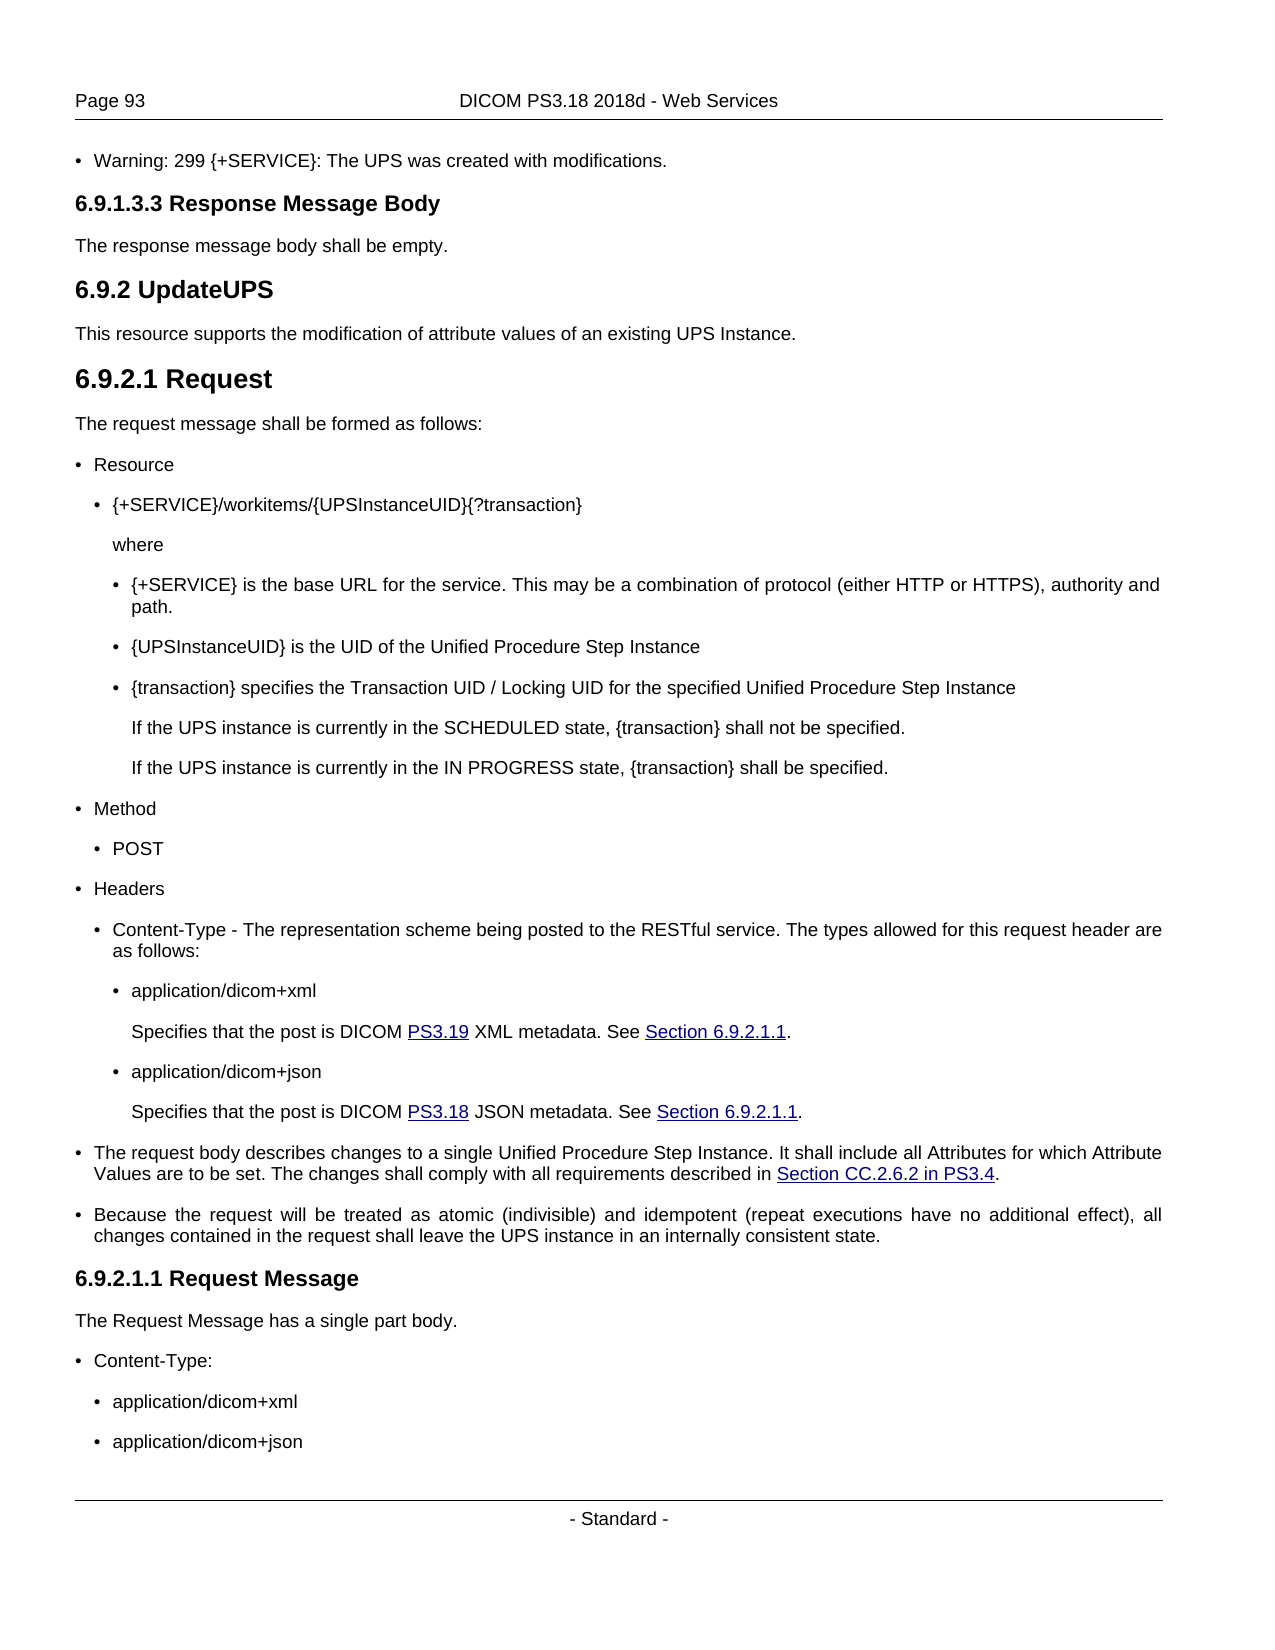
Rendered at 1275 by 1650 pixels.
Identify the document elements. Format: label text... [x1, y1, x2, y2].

list application/dicom+json [112, 1061, 1162, 1082]
text 6.9.1.3.3 Response Message Body [75, 190, 1162, 216]
list Resource [75, 453, 1162, 475]
list {transaction} specifies the Transaction UID / Locking UID for the specified Unified Procedure Step Instance [112, 676, 1162, 698]
list {UPSInstanceUID} is the UID of the Unified Procedure Step Instance [112, 636, 1162, 658]
list If the UPS instance is currently in the IN PROGRESS state, {transaction} shall be specified. [112, 757, 1162, 779]
list Method [75, 797, 1162, 819]
list If the UPS instance is currently in the SCHEDULED state, {transaction} shall not be specified. [112, 717, 1162, 738]
text The request message shall be formed as follows: [75, 413, 1162, 434]
list Content-Type: [75, 1350, 1162, 1372]
text 6.9.2.1.1 Request Message [75, 1265, 1162, 1291]
list The request body describes changes to a single Unified Procedure Step Instance. It shall include all Attributes for which Attribute Values are to be set. The changes shall comply with all requirements described in Section CC.2.6.2 in PS3.4. [75, 1141, 1162, 1184]
list application/dicom+xml [94, 1390, 1162, 1412]
list {+SERVICE}/workitems/{UPSInstanceUID}{?transaction} [94, 494, 1162, 515]
list application/dicom+json [94, 1431, 1162, 1452]
list Content-Type - The representation scheme being posted to the RESTful service. The types allowed for this request header are as follows: [94, 918, 1162, 961]
list Specifies that the post is DICOM PS3.18 JSON metadata. See Section 6.9.2.1.1. [112, 1101, 1162, 1123]
list Warning: 299 {+SERVICE}: The UPS was created with modifications. [75, 150, 1162, 172]
list where [94, 534, 1162, 556]
list application/dicom+xml [112, 980, 1162, 1002]
list POST [94, 838, 1162, 859]
list Because the request will be treated as atomic (indivisible) and idempotent (repeat executions have no additional effect), all changes contained in the request shall leave the UPS instance in an internally consistent state. [75, 1203, 1162, 1246]
text The response message body shall be empty. [75, 235, 1162, 256]
text The Request Message has a single part body. [75, 1310, 1162, 1331]
text This resource supports the modification of attribute values of an existing UPS Instance. [75, 323, 1162, 344]
list Specifies that the post is DICOM PS3.19 XML metadata. See Section 6.9.2.1.1. [112, 1021, 1162, 1042]
list Headers [75, 878, 1162, 899]
text 6.9.2 UpdateUPS [75, 275, 1162, 304]
list {+SERVICE} is the base URL for the service. This may be a combination of protocol (either HTTP or HTTPS), authority and path. [112, 574, 1162, 617]
text 6.9.2.1 Request [75, 363, 1162, 394]
